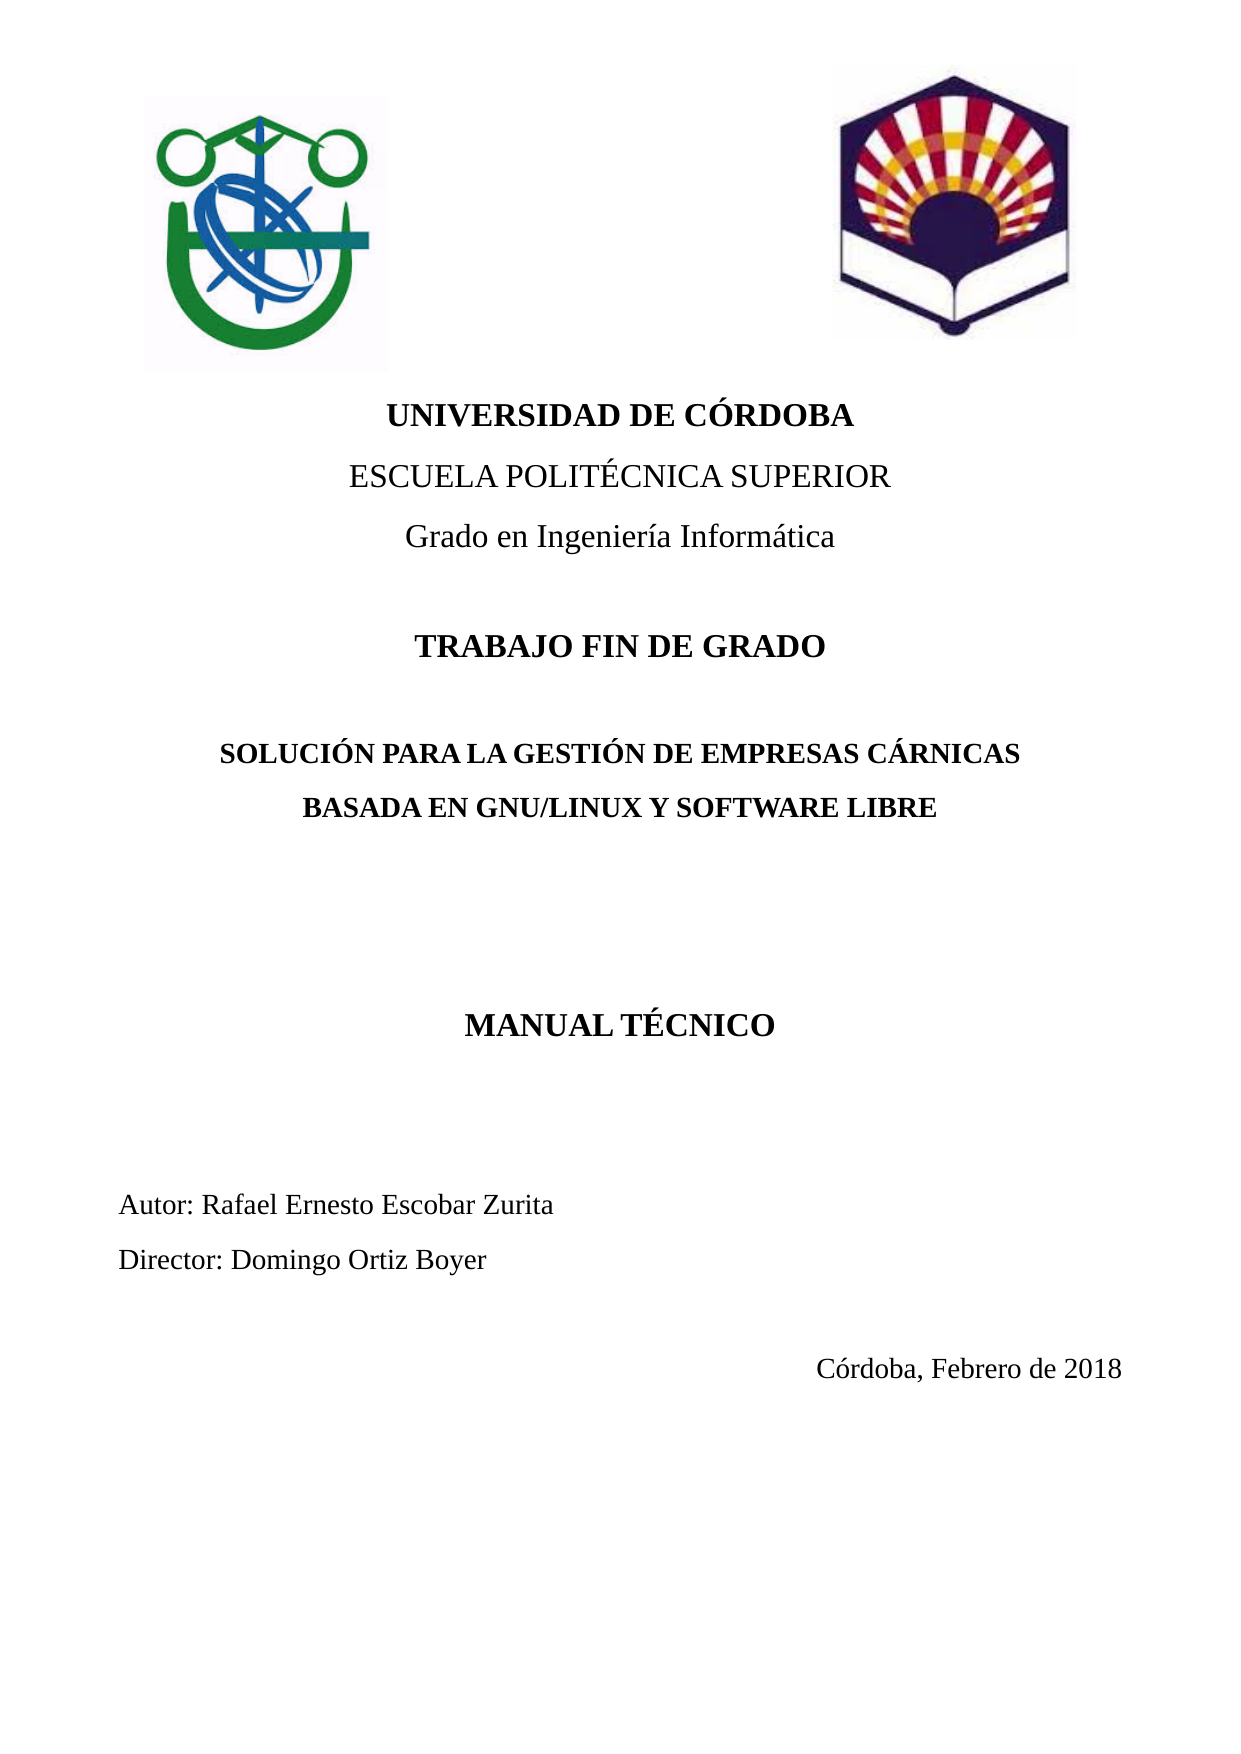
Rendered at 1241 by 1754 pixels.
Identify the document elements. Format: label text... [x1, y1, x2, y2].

text ESCUELA POLITÉCNICA SUPERIOR [118, 456, 1122, 494]
text Grado en Ingeniería Informática [118, 517, 1122, 555]
text SOLUCIÓN PARA LA GESTIÓN DE EMPRESAS CÁRNICAS [118, 736, 1122, 769]
text BASADA EN GNU/LINUX Y SOFTWARE LIBRE [118, 791, 1122, 824]
text TRABAJO FIN DE GRADO [118, 626, 1122, 664]
picture [144, 97, 389, 372]
text Director: Domingo Ortiz Boyer [118, 1242, 1122, 1276]
text Autor: Rafael Ernesto Escobar Zurita [118, 1187, 1122, 1221]
text UNIVERSIDAD DE CÓRDOBA [118, 396, 1122, 434]
picture [832, 65, 1077, 340]
text MANUAL TÉCNICO [118, 1006, 1122, 1044]
text Córdoba, Febrero de 2018 [118, 1352, 1122, 1385]
